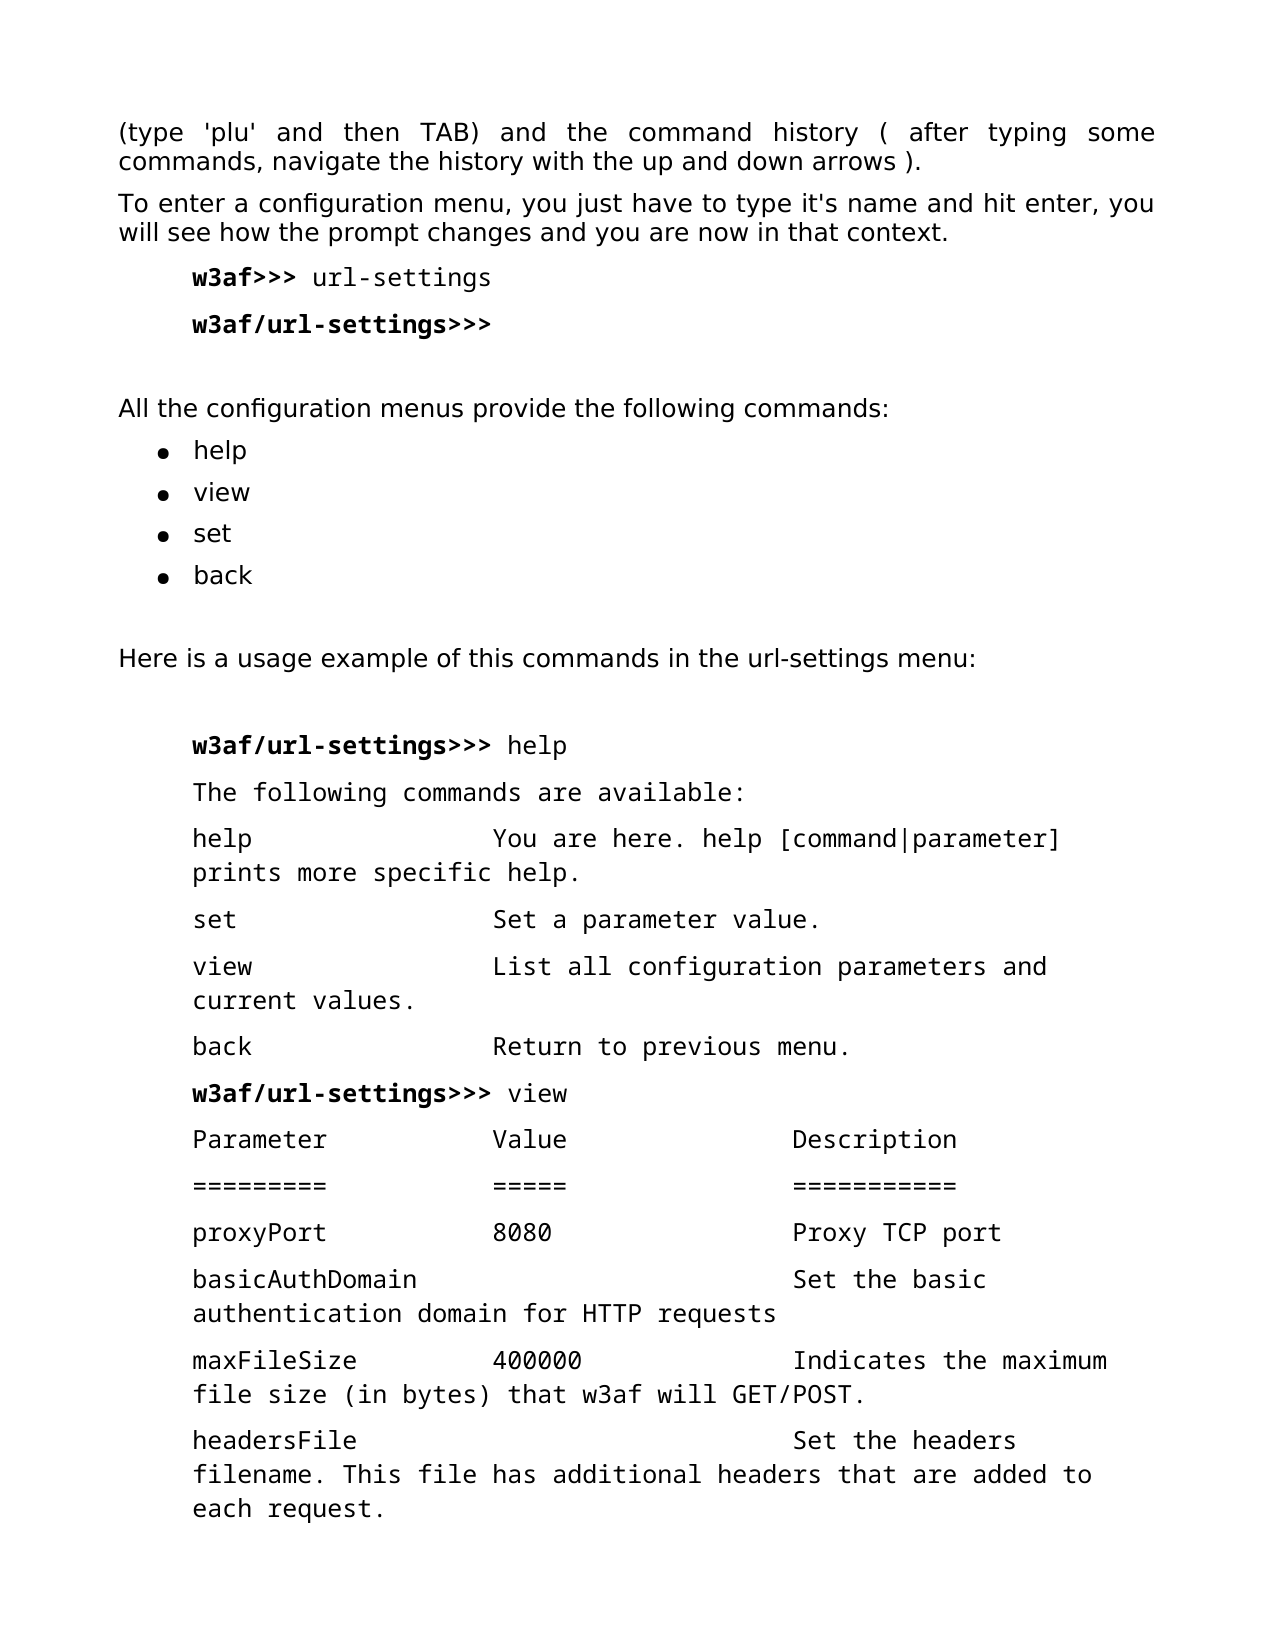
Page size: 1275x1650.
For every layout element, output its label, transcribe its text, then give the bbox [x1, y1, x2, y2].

text help You are here. help [command|parameter] prints more specific help. [192, 821, 1157, 889]
text back Return to previous menu. [192, 1029, 1157, 1063]
text view List all configuration parameters and current values. [192, 948, 1157, 1016]
list view [156, 478, 1157, 507]
list back [156, 561, 1157, 590]
text w3af/url-settings>>> view [192, 1075, 1157, 1109]
text (type 'plu' and then TAB) and the command history ( after typing some commands, navigate the history with the up and down arrows ). [118, 118, 1157, 176]
text ========= ===== =========== [192, 1168, 1157, 1203]
text Parameter Value Description [192, 1122, 1157, 1156]
text To enter a configuration menu, you just have to type it's name and hit enter, you will see how the prompt changes and you are now in that context. [118, 189, 1157, 247]
text All the configuration menus provide the following commands: [118, 394, 1157, 424]
text basicAuthDomain Set the basic authentication domain for HTTP requests [192, 1262, 1157, 1330]
text Here is a usage example of this commands in the url-settings menu: [118, 644, 1157, 674]
text w3af>>> url-settings [192, 260, 1157, 294]
text w3af/url-settings>>> [192, 306, 1157, 340]
text The following commands are available: [192, 774, 1157, 808]
text set Set a parameter value. [192, 902, 1157, 936]
text headersFile Set the headers filename. This file has additional headers that are added to each request. [192, 1423, 1157, 1525]
list help [156, 436, 1157, 465]
list set [156, 519, 1157, 549]
text proxyPort 8080 Proxy TCP port [192, 1215, 1157, 1249]
text maxFileSize 400000 Indicates the maximum file size (in bytes) that w3af will GET/POST. [192, 1342, 1157, 1410]
text w3af/url-settings>>> help [192, 728, 1157, 762]
